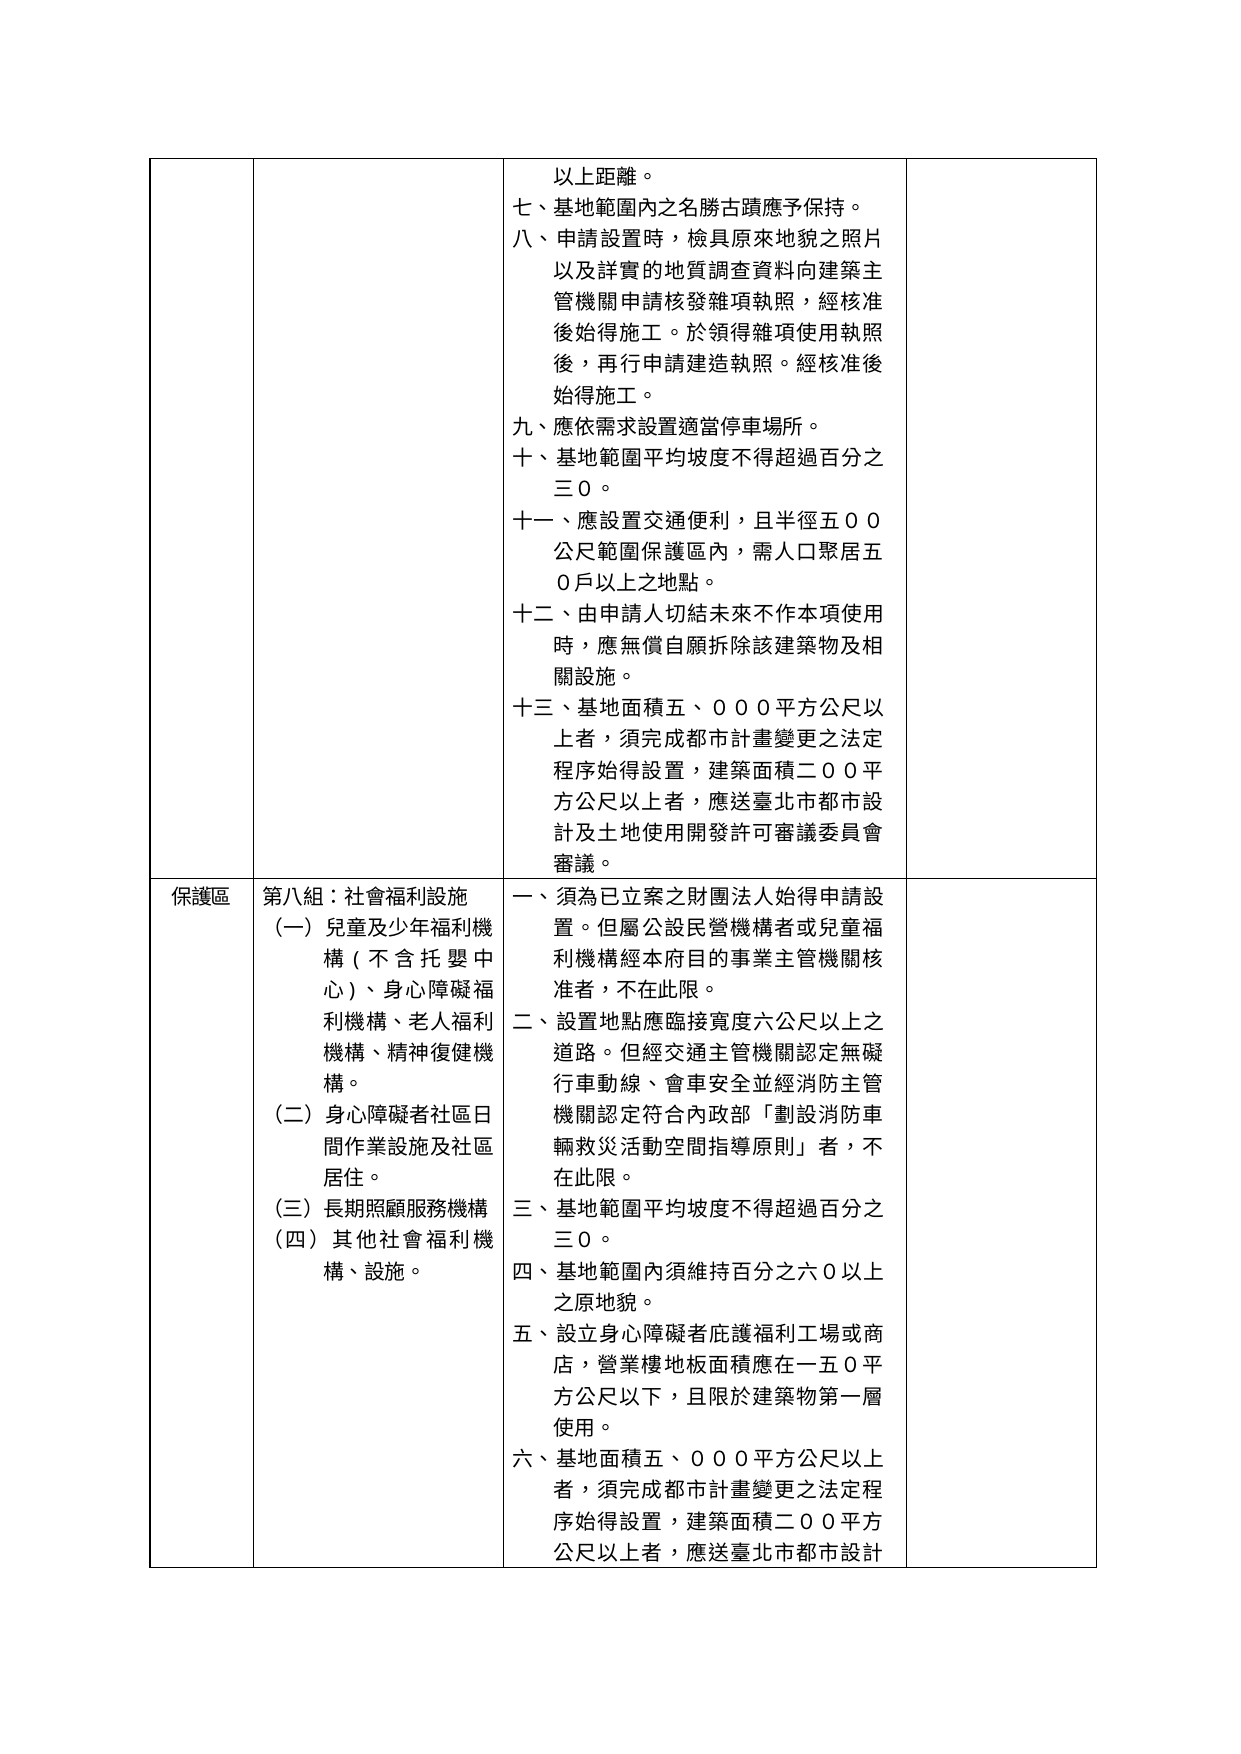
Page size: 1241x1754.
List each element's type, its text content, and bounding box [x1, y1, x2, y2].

table_cell 一、須為已立案之財團法人始得申請設置。但屬公設民營機構者或兒童福利機構經本府目的事業主管機關核准者，不在此限。 二、設置地點應臨接寬度六公尺以上之道路。但經交通主管機關認定無礙行車動線、會車安全並經消防主管機關認定符合內政部「劃設消防車輛救災活動空間指導原則」者，不在此限。 三、基地範圍平均坡度不得超過百分之三０。 四、基地範圍內須維持百分之六０以上之原地貌。 五、設立身心障礙者庇護福利工場或商店，營業樓地板面積應在一五０平方公尺以下，且限於建築物第一層使用。 六、基地面積五、０００平方公尺以上者，須完成都市計畫變更之法定程序始得設置，建築面積二００平方公尺以上者，應送臺北市都市設計 [504, 879, 906, 1567]
table_cell [907, 159, 1096, 878]
table_cell [907, 879, 1096, 1567]
table_cell [151, 159, 253, 878]
table_cell 以上距離。 七、基地範圍內之名勝古蹟應予保持。 八、申請設置時，檢具原來地貌之照片以及詳實的地質調查資料向建築主管機關申請核發雜項執照，經核准後始得施工。於領得雜項使用執照後，再行申請建造執照。經核准後始得施工。 九、應依需求設置適當停車場所。 十、基地範圍平均坡度不得超過百分之三０。 十一、應設置交通便利，且半徑五００公尺範圍保護區內，需人口聚居五０戶以上之地點。 十二、由申請人切結未來不作本項使用時，應無償自願拆除該建築物及相關設施。 十三、基地面積五、０００平方公尺以上者，須完成都市計畫變更之法定程序始得設置，建築面積二００平方公尺以上者，應送臺北市都市設計及土地使用開發許可審議委員會審議。 [504, 159, 906, 878]
table_cell 保護區 [151, 879, 253, 1567]
table_cell 第八組：社會福利設施 （一）兒童及少年福利機構(不含托嬰中心)、身心障礙福利機構、老人福利機構、精神復健機構。 （二）身心障礙者社區日間作業設施及社區居住。 （三）長期照顧服務機構 （四）其他社會福利機構、設施。 [254, 879, 503, 1567]
table_cell [254, 159, 503, 878]
